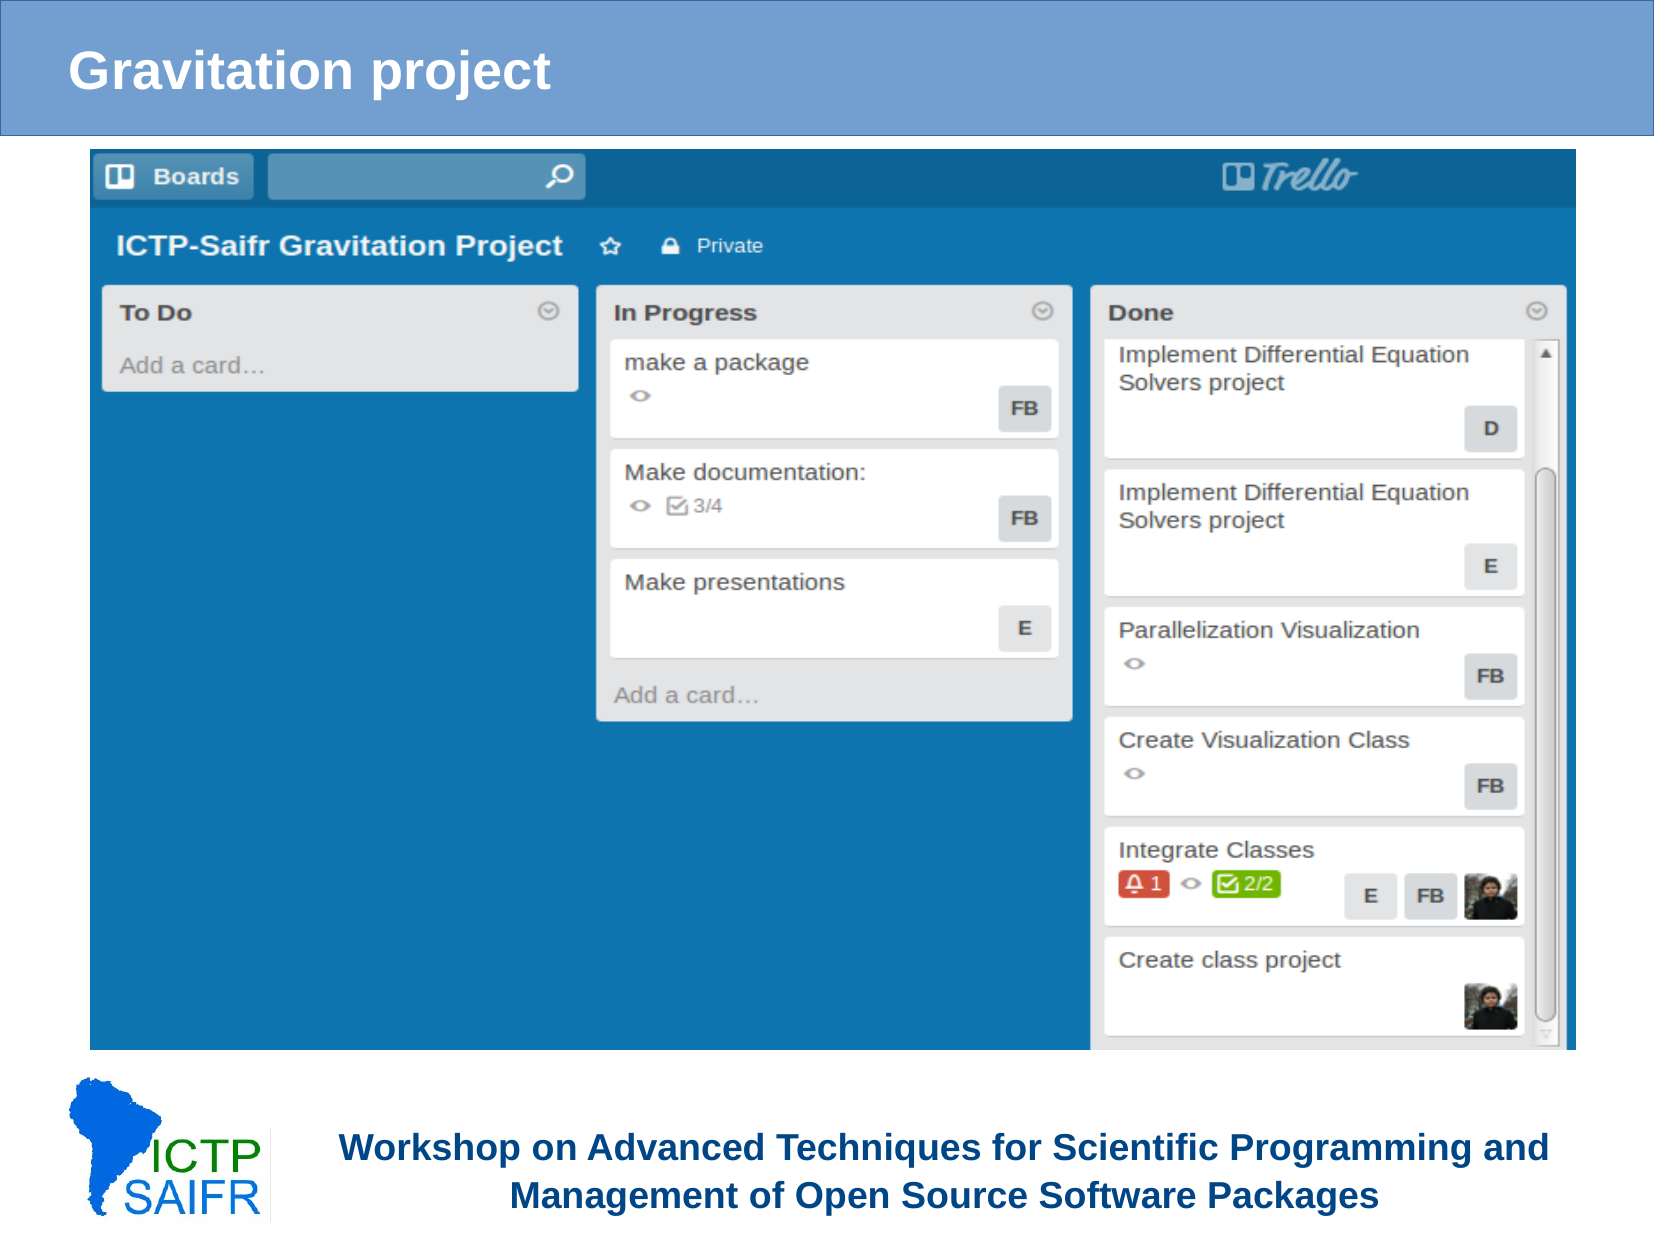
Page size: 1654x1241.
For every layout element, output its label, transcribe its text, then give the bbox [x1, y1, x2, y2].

text_box [0, 0, 1654, 136]
text_box Workshop on Advanced Techniques for Scientific Programming and Management of Open Source Software Packages [255, 1112, 1636, 1233]
picture [90, 149, 1576, 1051]
text_box Gravitation project [54, 33, 580, 109]
picture [47, 1064, 271, 1235]
